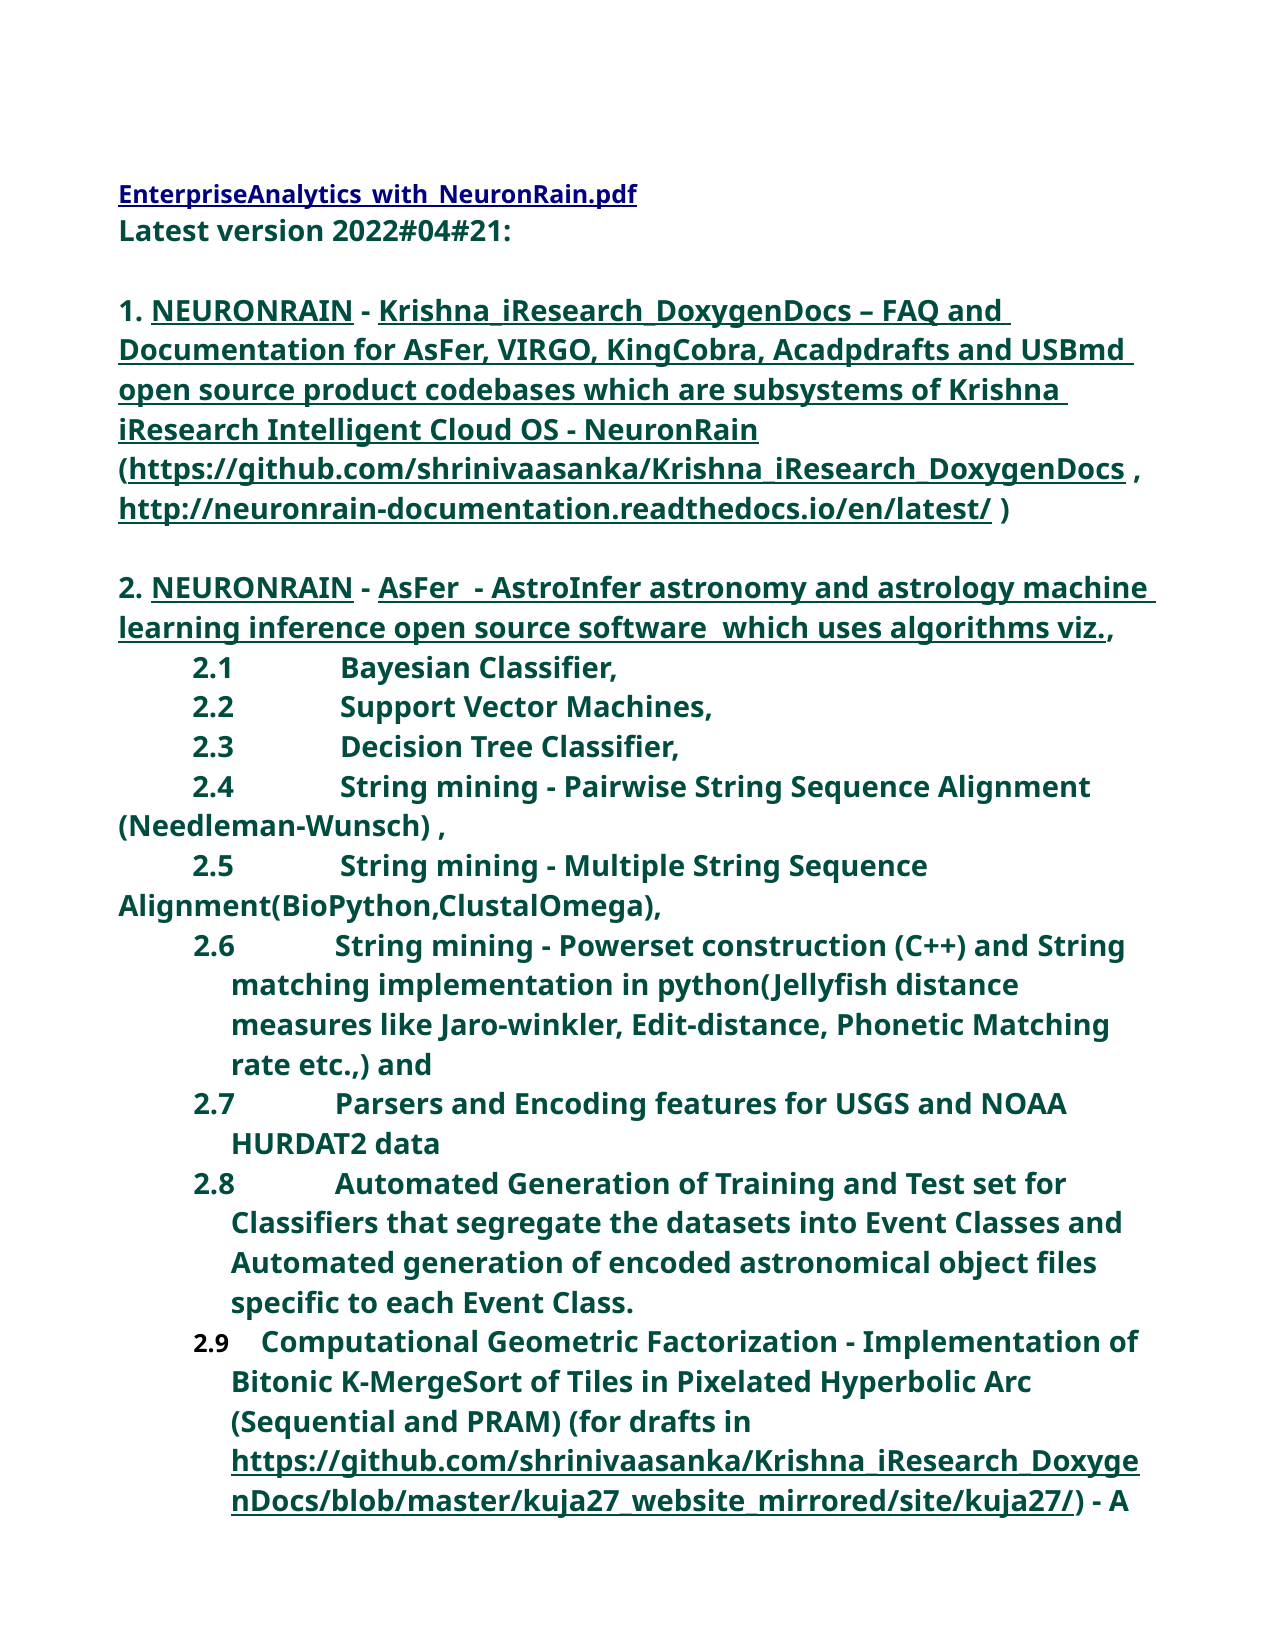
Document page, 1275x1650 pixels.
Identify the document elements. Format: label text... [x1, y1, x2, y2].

text 2. NEURONRAIN - AsFer - AstroInfer astronomy and astrology machine learning inference open source software which uses algorithms viz., [118, 568, 1157, 647]
list String mining - Powerset construction (C++) and String matching implementation in python(Jellyfish distance measures like Jaro-winkler, Edit-distance, Phonetic Matching rate etc.,) and [193, 925, 1157, 1083]
list Parsers and Encoding features for USGS and NOAA HURDAT2 data [193, 1083, 1157, 1163]
text 2.5 String mining - Multiple String Sequence Alignment(BioPython,ClustalOmega), [118, 845, 1157, 925]
list Computational Geometric Factorization - Implementation of Bitonic K-MergeSort of Tiles in Pixelated Hyperbolic Arc (Sequential and PRAM) (for drafts in https://github.com/shrinivaasanka/Krishna_iResearch_DoxygenDocs/blob/master/kuja27_website_mirrored/site/kuja27/) - A [193, 1322, 1157, 1520]
text 2.4 String mining - Pairwise String Sequence Alignment (Needleman-Wunsch) , [118, 766, 1157, 845]
list Automated Generation of Training and Test set for Classifiers that segregate the datasets into Event Classes and Automated generation of encoded astronomical object files specific to each Event Class. [193, 1163, 1157, 1322]
text 2.2 Support Vector Machines, [118, 687, 1157, 726]
text 2.1 Bayesian Classifier, [118, 647, 1157, 687]
text 2.3 Decision Tree Classifier, [118, 726, 1157, 766]
text (https://github.com/shrinivaasanka/Krishna_iResearch_DoxygenDocs , http://neuronrain-documentation.readthedocs.io/en/latest/ ) [118, 448, 1157, 528]
text 1. NEURONRAIN - Krishna_iResearch_DoxygenDocs – FAQ and Documentation for AsFer, VIRGO, KingCobra, Acadpdrafts and USBmd open source product codebases which are subsystems of Krishna iResearch Intelligent Cloud OS - NeuronRain [118, 290, 1157, 448]
text EnterpriseAnalytics_with_NeuronRain.pdf [118, 176, 1157, 210]
text Latest version 2022#04#21: [118, 210, 1157, 250]
